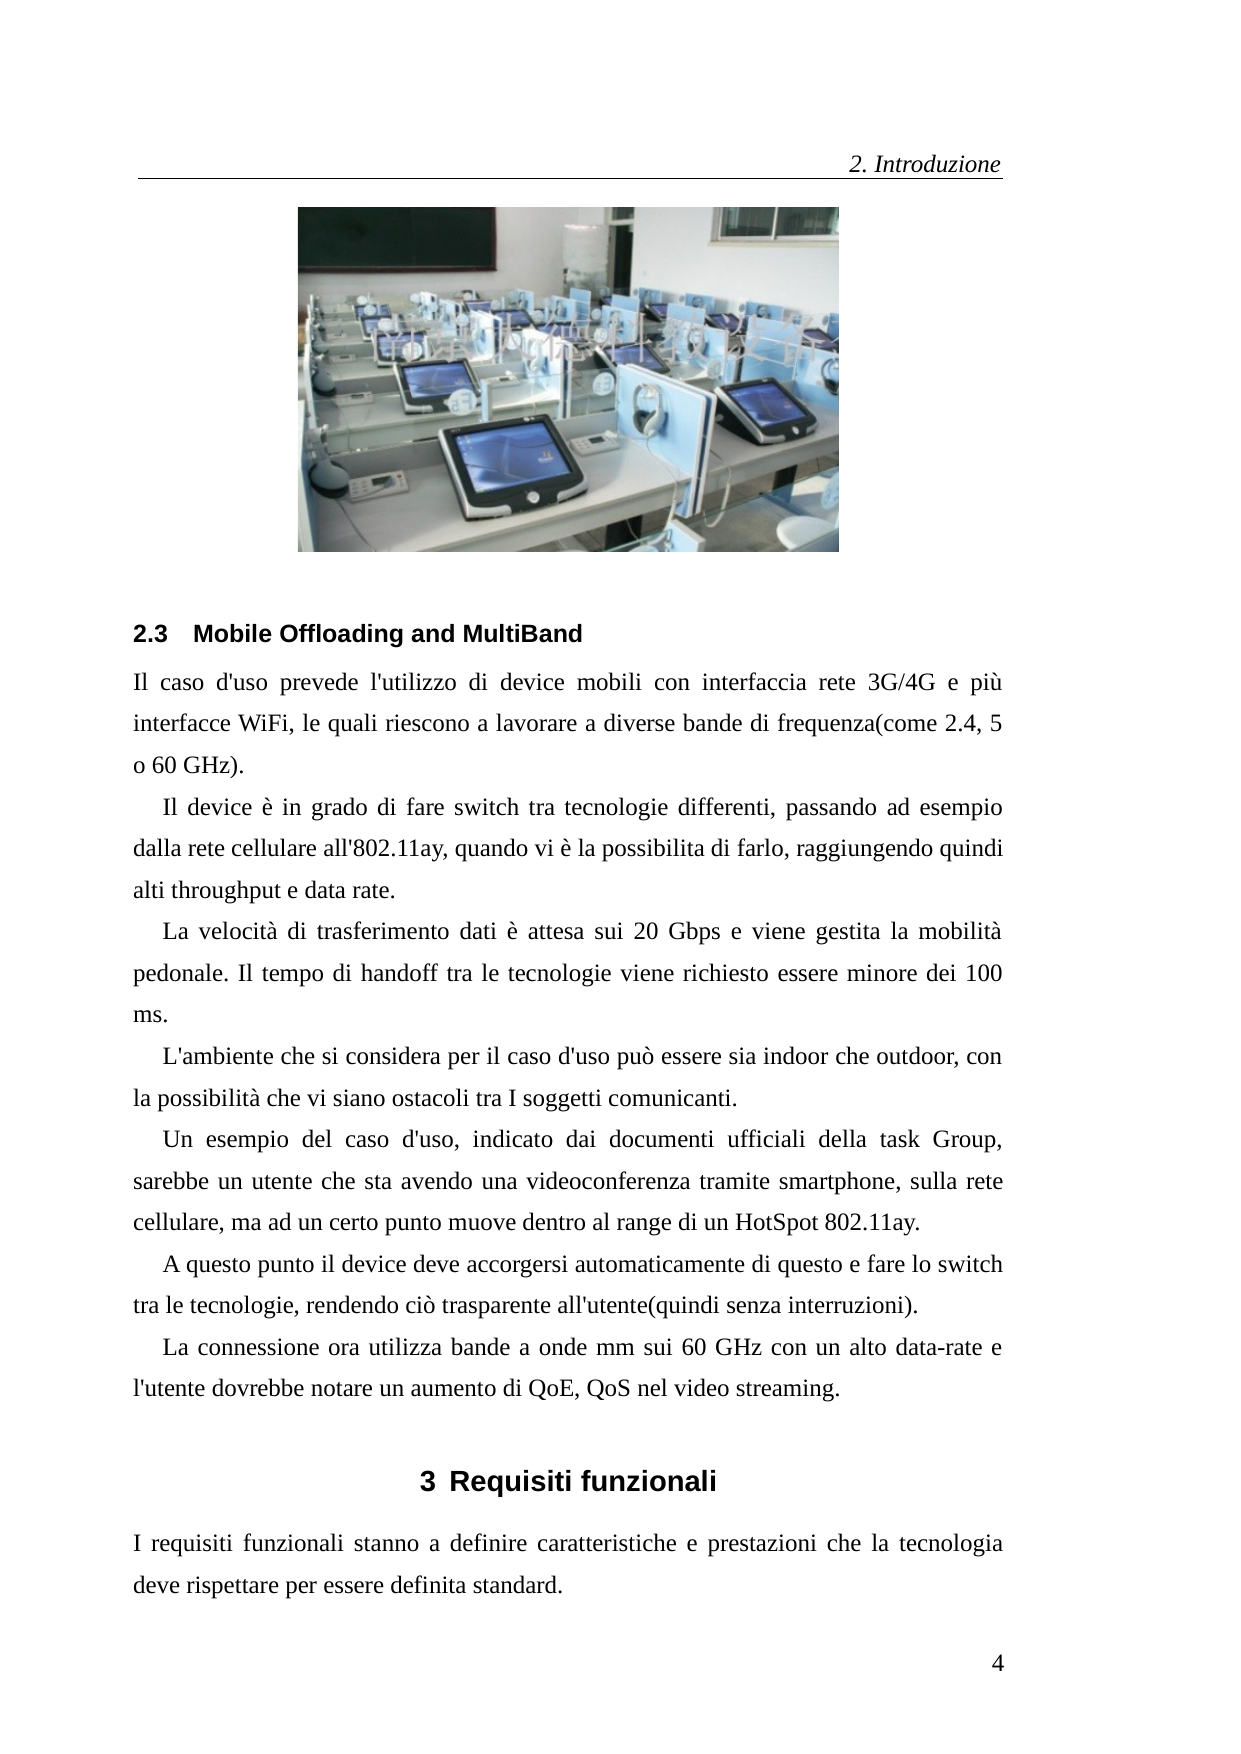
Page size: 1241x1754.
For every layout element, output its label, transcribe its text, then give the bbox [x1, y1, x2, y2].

text Il device è in grado di fare switch tra tecnologie differenti, passando ad esempio dalla rete cellulare all'802.11ay, quando vi è la possibilita di farlo, raggiungendo quindi alti throughput e data rate. [133, 793, 1004, 903]
subtitle Mobile Offloading and MultiBand [133, 620, 1004, 648]
subtitle Requisiti funzionali [133, 1464, 1004, 1497]
text Un esempio del caso d'uso, indicato dai documenti ufficiali della task Group, sarebbe un utente che sta avendo una videoconferenza tramite smartphone, sulla rete cellulare, ma ad un certo punto muove dentro al range di un HotSpot 802.11ay. [133, 1125, 1004, 1236]
text A questo punto il device deve accorgersi automaticamente di questo e fare lo switch tra le tecnologie, rendendo ciò trasparente all'utente(quindi senza interruzioni). [133, 1250, 1004, 1319]
text La velocità di trasferimento dati è attesa sui 20 Gbps e viene gestita la mobilità pedonale. Il tempo di handoff tra le tecnologie viene richiesto essere minore dei 100 ms. [133, 917, 1004, 1028]
picture [297, 207, 839, 552]
text Il caso d'uso prevede l'utilizzo di device mobili con interfaccia rete 3G/4G e più interfacce WiFi, le quali riescono a lavorare a diverse bande di frequenza(come 2.4, 5 o 60 GHz). [133, 668, 1004, 779]
text La connessione ora utilizza bande a onde mm sui 60 GHz con un alto data-rate e l'utente dovrebbe notare un aumento di QoE, QoS nel video streaming. [133, 1333, 1004, 1402]
text I requisiti funzionali stanno a definire caratteristiche e prestazioni che la tecnologia deve rispettare per essere definita standard. [133, 1529, 1004, 1599]
text L'ambiente che si considera per il caso d'uso può essere sia indoor che outdoor, con la possibilità che vi siano ostacoli tra I soggetti comunicanti. [133, 1042, 1004, 1111]
